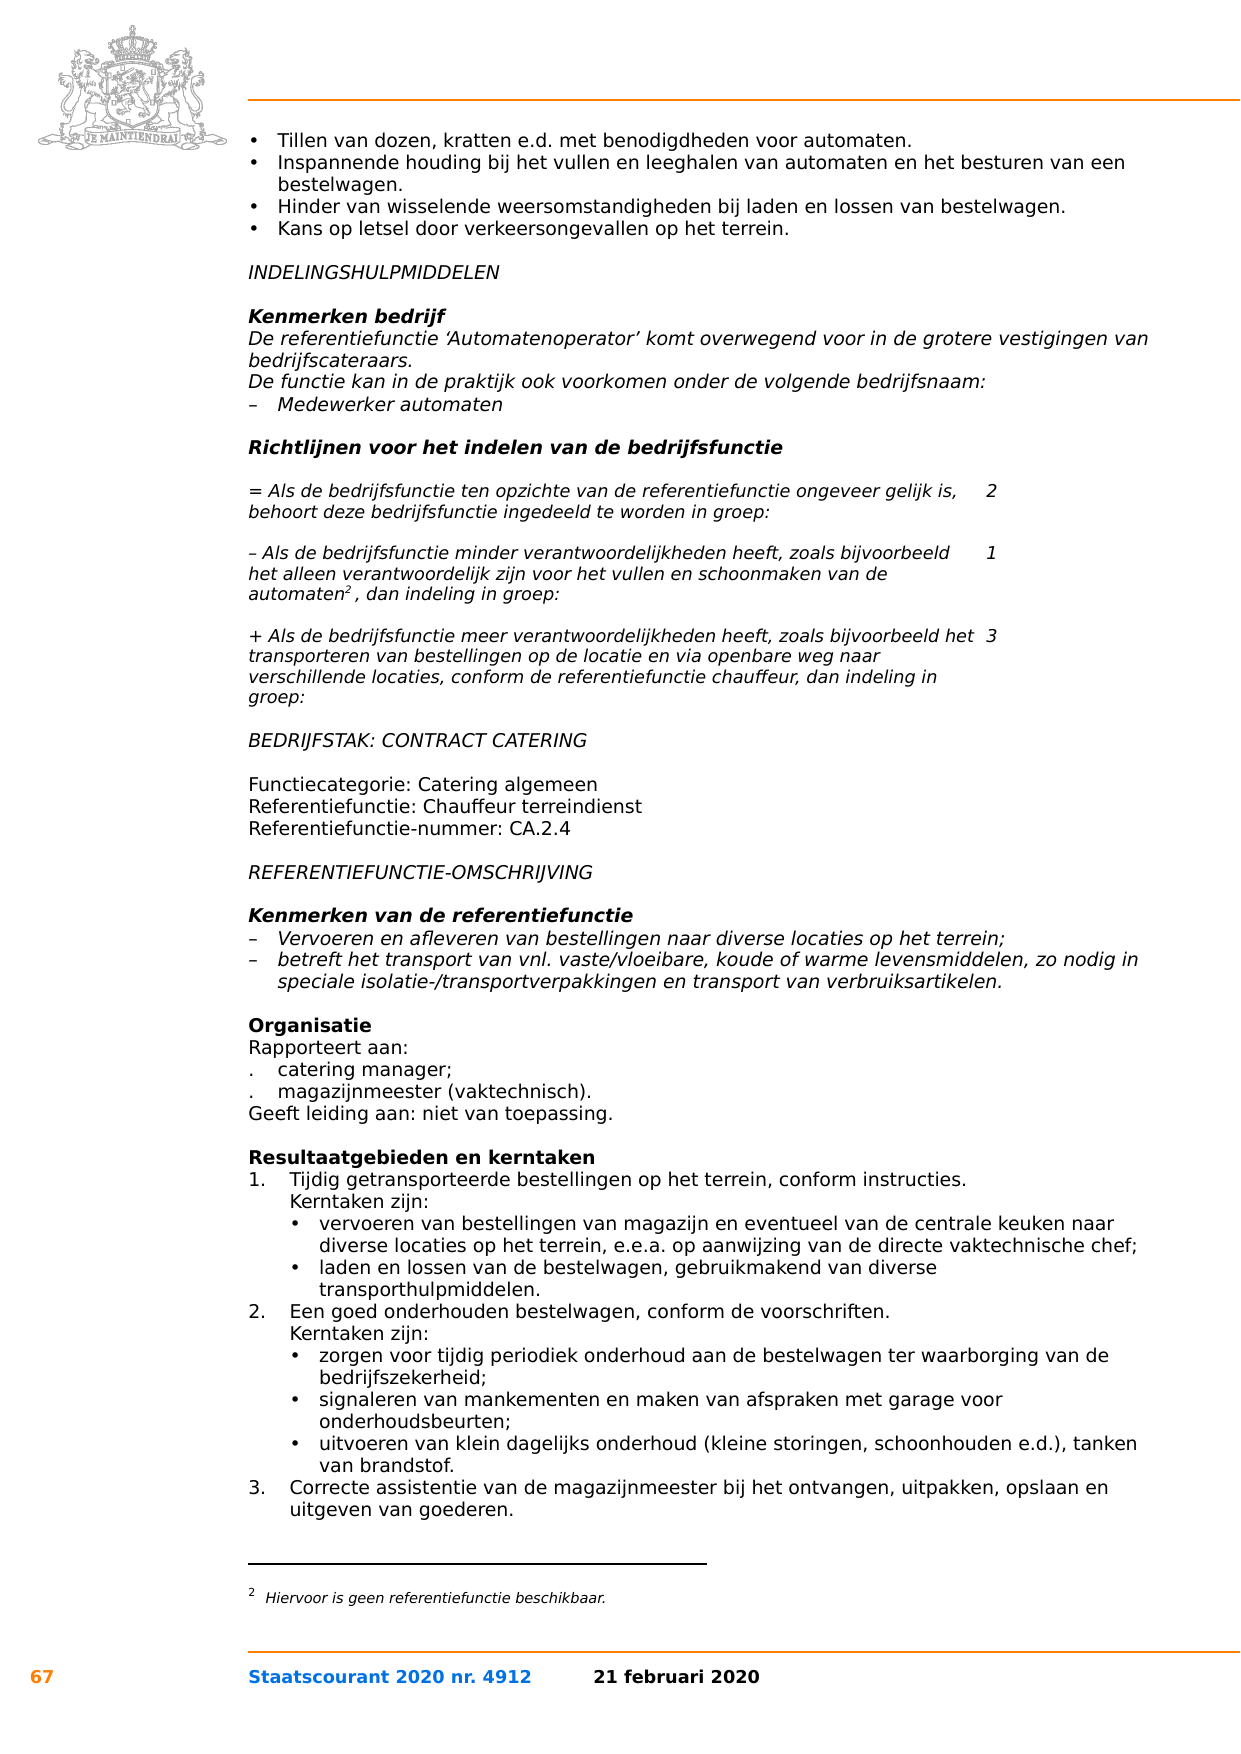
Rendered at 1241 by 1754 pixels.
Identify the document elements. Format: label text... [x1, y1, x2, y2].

table_cell [248, 605, 980, 626]
text . magazijnmeester (vaktechnisch). [248, 1081, 1163, 1103]
text – Medewerker automaten [248, 393, 1163, 415]
picture [38, 25, 227, 150]
table_cell [980, 523, 1163, 543]
text Rapporteert aan: [248, 1037, 1163, 1059]
table_cell [248, 523, 980, 543]
table_cell + Als de bedrijfsfunctie meer verantwoordelijkheden heeft, zoals bijvoorbeeld het transporteren van bestellingen op de locatie en via openbare weg naar verschillende locaties, conform de referentiefunctie chauffeur, dan indeling in groep: [248, 626, 980, 708]
text Organisatie [248, 1015, 1163, 1037]
text 2. Een goed onderhouden bestelwagen, conform de voorschriften. [248, 1301, 1163, 1323]
text – Vervoeren en afleveren van bestellingen naar diverse locaties op het terrein; [248, 927, 1163, 949]
table_cell [980, 605, 1163, 626]
text – betreft het transport van vnl. vaste/vloeibare, koude of warme levensmiddelen, zo nodig in speciale isolatie-/transportverpakkingen en transport van verbruiksartikelen. [248, 949, 1163, 993]
text 1. Tijdig getransporteerde bestellingen op het terrein, conform instructies. [248, 1169, 1163, 1191]
text • Hinder van wisselende weersomstandigheden bij laden en lossen van bestelwagen. [248, 196, 1163, 218]
subtitle INDELINGSHULPMIDDELEN [248, 262, 1163, 284]
text • Inspannende houding bij het vullen en leeghalen van automaten en het besturen van een bestelwagen. [248, 152, 1163, 196]
text Richtlijnen voor het indelen van de bedrijfsfunctie [248, 437, 1163, 459]
subtitle BEDRIJFSTAK: CONTRACT CATERING [248, 730, 1163, 752]
table_cell – Als de bedrijfsfunctie minder verantwoordelijkheden heeft, zoals bijvoorbeeld het alleen verantwoordelijk zijn voor het vullen en schoonmaken van de automaten, dan indeling in groep: [248, 543, 980, 605]
text Functiecategorie: Catering algemeen [248, 774, 1163, 796]
text • signaleren van mankementen en maken van afspraken met garage voor onderhoudsbeurten; [289, 1389, 1163, 1433]
text • Tillen van dozen, kratten e.d. met benodigdheden voor automaten. [248, 130, 1163, 152]
text . catering manager; [248, 1059, 1163, 1081]
text • vervoeren van bestellingen van magazijn en eventueel van de centrale keuken naar diverse locaties op het terrein, e.e.a. op aanwijzing van de directe vaktechnische chef; [289, 1213, 1163, 1257]
table_header = Als de bedrijfsfunctie ten opzichte van de referentiefunctie ongeveer gelijk is, behoort deze bedrijfsfunctie ingedeeld te worden in groep: [248, 481, 980, 522]
text Kenmerken bedrijf [248, 306, 1163, 327]
text 3. Correcte assistentie van de magazijnmeester bij het ontvangen, uitpakken, opslaan en uitgeven van goederen. [248, 1477, 1163, 1521]
text Kerntaken zijn: [289, 1323, 1163, 1345]
text Kerntaken zijn: [289, 1191, 1163, 1213]
text • Kans op letsel door verkeersongevallen op het terrein. [248, 218, 1163, 240]
text Geeft leiding aan: niet van toepassing. [248, 1103, 1163, 1125]
text Resultaatgebieden en kerntaken [248, 1147, 1163, 1169]
text De referentiefunctie ‘Automatenoperator’ komt overwegend voor in de grotere vestigingen van bedrijfscateraars. [248, 327, 1163, 371]
text • zorgen voor tijdig periodiek onderhoud aan de bestelwagen ter waarborging van de bedrijfszekerheid; [289, 1345, 1163, 1389]
text Referentiefunctie-nummer: CA.2.4 [248, 818, 1163, 840]
table_header 2 [980, 481, 1163, 522]
text • uitvoeren van klein dagelijks onderhoud (kleine storingen, schoonhouden e.d.), tanken van brandstof. [289, 1433, 1163, 1477]
text Kenmerken van de referentiefunctie [248, 905, 1163, 927]
subtitle REFERENTIEFUNCTIE-OMSCHRIJVING [248, 862, 1163, 883]
text De functie kan in de praktijk ook voorkomen onder de volgende bedrijfsnaam: [248, 371, 1163, 393]
table_cell 3 [980, 626, 1163, 708]
text • laden en lossen van de bestelwagen, gebruikmakend van diverse transporthulpmiddelen. [289, 1257, 1163, 1301]
table_cell 1 [980, 543, 1163, 605]
text Referentiefunctie: Chauffeur terreindienst [248, 796, 1163, 818]
